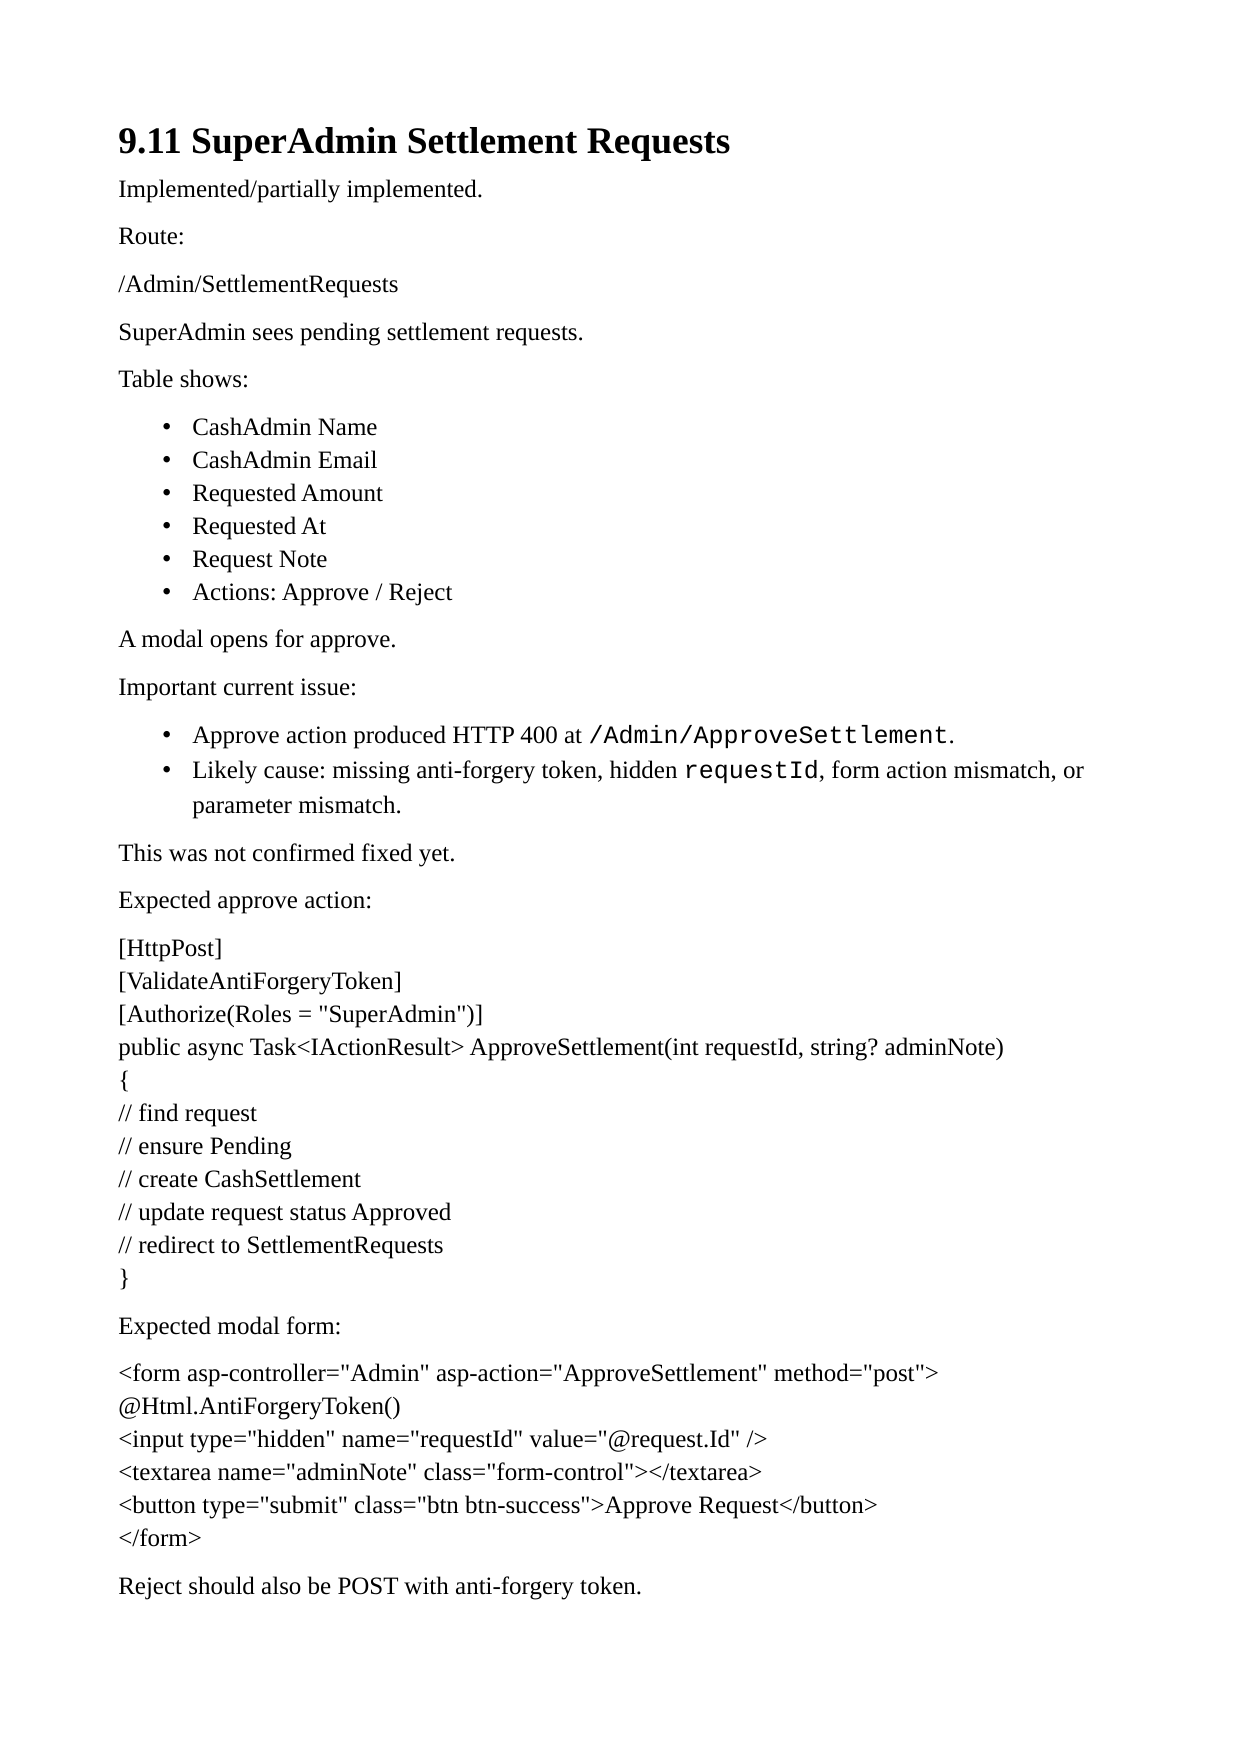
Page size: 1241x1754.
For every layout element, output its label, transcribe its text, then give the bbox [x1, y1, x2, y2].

text <button type="submit" class="btn btn-success">Approve Request</button> [118, 1491, 1122, 1519]
list CashAdmin Email [162, 445, 1122, 473]
text public async Task<IActionResult> ApproveSettlement(int requestId, string? adminNote) [118, 1032, 1122, 1061]
text // update request status Approved [118, 1197, 1122, 1226]
list Approve action produced HTTP 400 at /Admin/ApproveSettlement. [162, 720, 1122, 751]
list Request Note [162, 544, 1122, 573]
text Expected modal form: [118, 1311, 1122, 1339]
text Route: [118, 221, 1122, 250]
text /Admin/SettlementRequests [118, 269, 1122, 298]
list Actions: Approve / Reject [162, 577, 1122, 606]
text } [118, 1263, 1122, 1292]
text Reject should also be POST with anti-forgery token. [118, 1571, 1122, 1600]
list Requested At [162, 511, 1122, 539]
text { [118, 1065, 1122, 1094]
list CashAdmin Name [162, 412, 1122, 441]
text [ValidateAntiForgeryToken] [118, 966, 1122, 995]
text <input type="hidden" name="requestId" value="@request.Id" /> [118, 1424, 1122, 1453]
list Requested Amount [162, 478, 1122, 507]
text // ensure Pending [118, 1131, 1122, 1160]
text This was not confirmed fixed yet. [118, 838, 1122, 867]
list Likely cause: missing anti-forgery token, hidden requestId, form action mismatch, or parameter mismatch. [162, 755, 1122, 819]
text Important current issue: [118, 672, 1122, 701]
subtitle 9.11 SuperAdmin Settlement Requests [118, 118, 1122, 161]
text [Authorize(Roles = "SuperAdmin")] [118, 999, 1122, 1028]
text Expected approve action: [118, 885, 1122, 914]
text <form asp-controller="Admin" asp-action="ApproveSettlement" method="post"> [118, 1358, 1122, 1387]
text SuperAdmin sees pending settlement requests. [118, 317, 1122, 345]
text <textarea name="adminNote" class="form-control"></textarea> [118, 1457, 1122, 1486]
text @Html.AntiForgeryToken() [118, 1391, 1122, 1420]
text // create CashSettlement [118, 1164, 1122, 1193]
text // redirect to SettlementRequests [118, 1230, 1122, 1259]
text </form> [118, 1523, 1122, 1552]
text // find request [118, 1098, 1122, 1127]
text Implemented/partially implemented. [118, 174, 1122, 202]
text [HttpPost] [118, 933, 1122, 962]
text A modal opens for approve. [118, 624, 1122, 653]
text Table shows: [118, 364, 1122, 393]
